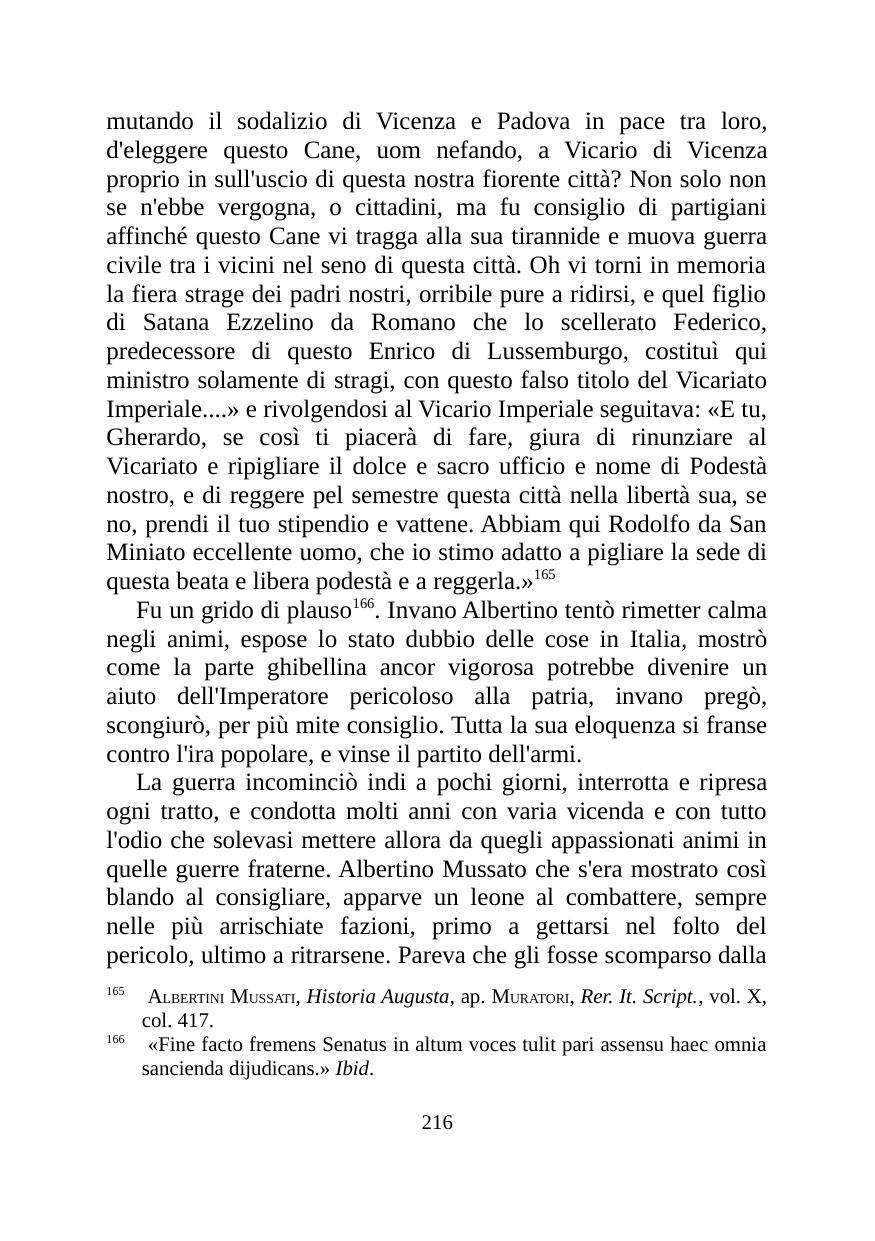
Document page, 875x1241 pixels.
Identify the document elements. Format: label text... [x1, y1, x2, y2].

text «Fine facto fremens Senatus in altum voces tulit pari assensu haec omnia sancienda dijudicans.» Ibid. [106, 1032, 768, 1080]
text La guerra incominciò indi a pochi giorni, interrotta e ripresa ogni tratto, e condotta molti anni con varia vicenda e con tutto l'odio che solevasi mettere allora da quegli appassionati animi in quelle guerre fraterne. Albertino Mussato che s'era mostrato così blando al consigliare, apparve un leone al combattere, sempre nelle più arrischiate fazioni, primo a gettarsi nel folto del pericolo, ultimo a ritrarsene. Pareva che gli fosse scomparso dalla [106, 767, 768, 969]
text mutando il sodalizio di Vicenza e Padova in pace tra loro, d'eleggere questo Cane, uom nefando, a Vicario di Vicenza proprio in sull'uscio di questa nostra fiorente città? Non solo non se n'ebbe vergogna, o cittadini, ma fu consiglio di partigiani affinché questo Cane vi tragga alla sua tirannide e muova guerra civile tra i vicini nel seno di questa città. Oh vi torni in memoria la fiera strage dei padri nostri, orribile pure a ridirsi, e quel figlio di Satana Ezzelino da Romano che lo scellerato Federico, predecessore di questo Enrico di Lussemburgo, costituì qui ministro solamente di stragi, con questo falso titolo del Vicariato Imperiale....» e rivolgendosi al Vicario Imperiale seguitava: «E tu, Gherardo, se così ti piacerà di fare, giura di rinunziare al Vicariato e ripigliare il dolce e sacro ufficio e nome di Podestà nostro, e di reggere pel semestre questa città nella libertà sua, se no, prendi il tuo stipendio e vattene. Abbiam qui Rodolfo da San Miniato eccellente uomo, che io stimo adatto a pigliare la sede di questa beata e libera podestà e a reggerla.» [106, 106, 768, 595]
text Albertini Mussati, Historia Augusta, ap. Muratori, Rer. It. Script., vol. X, col. 417. [106, 984, 768, 1032]
text Fu un grido di plauso. Invano Albertino tentò rimetter calma negli animi, espose lo stato dubbio delle cose in Italia, mostrò come la parte ghibellina ancor vigorosa potrebbe divenire un aiuto dell'Imperatore pericoloso alla patria, invano pregò, scongiurò, per più mite consiglio. Tutta la sua eloquenza si franse contro l'ira popolare, e vinse il partito dell'armi. [106, 595, 768, 767]
